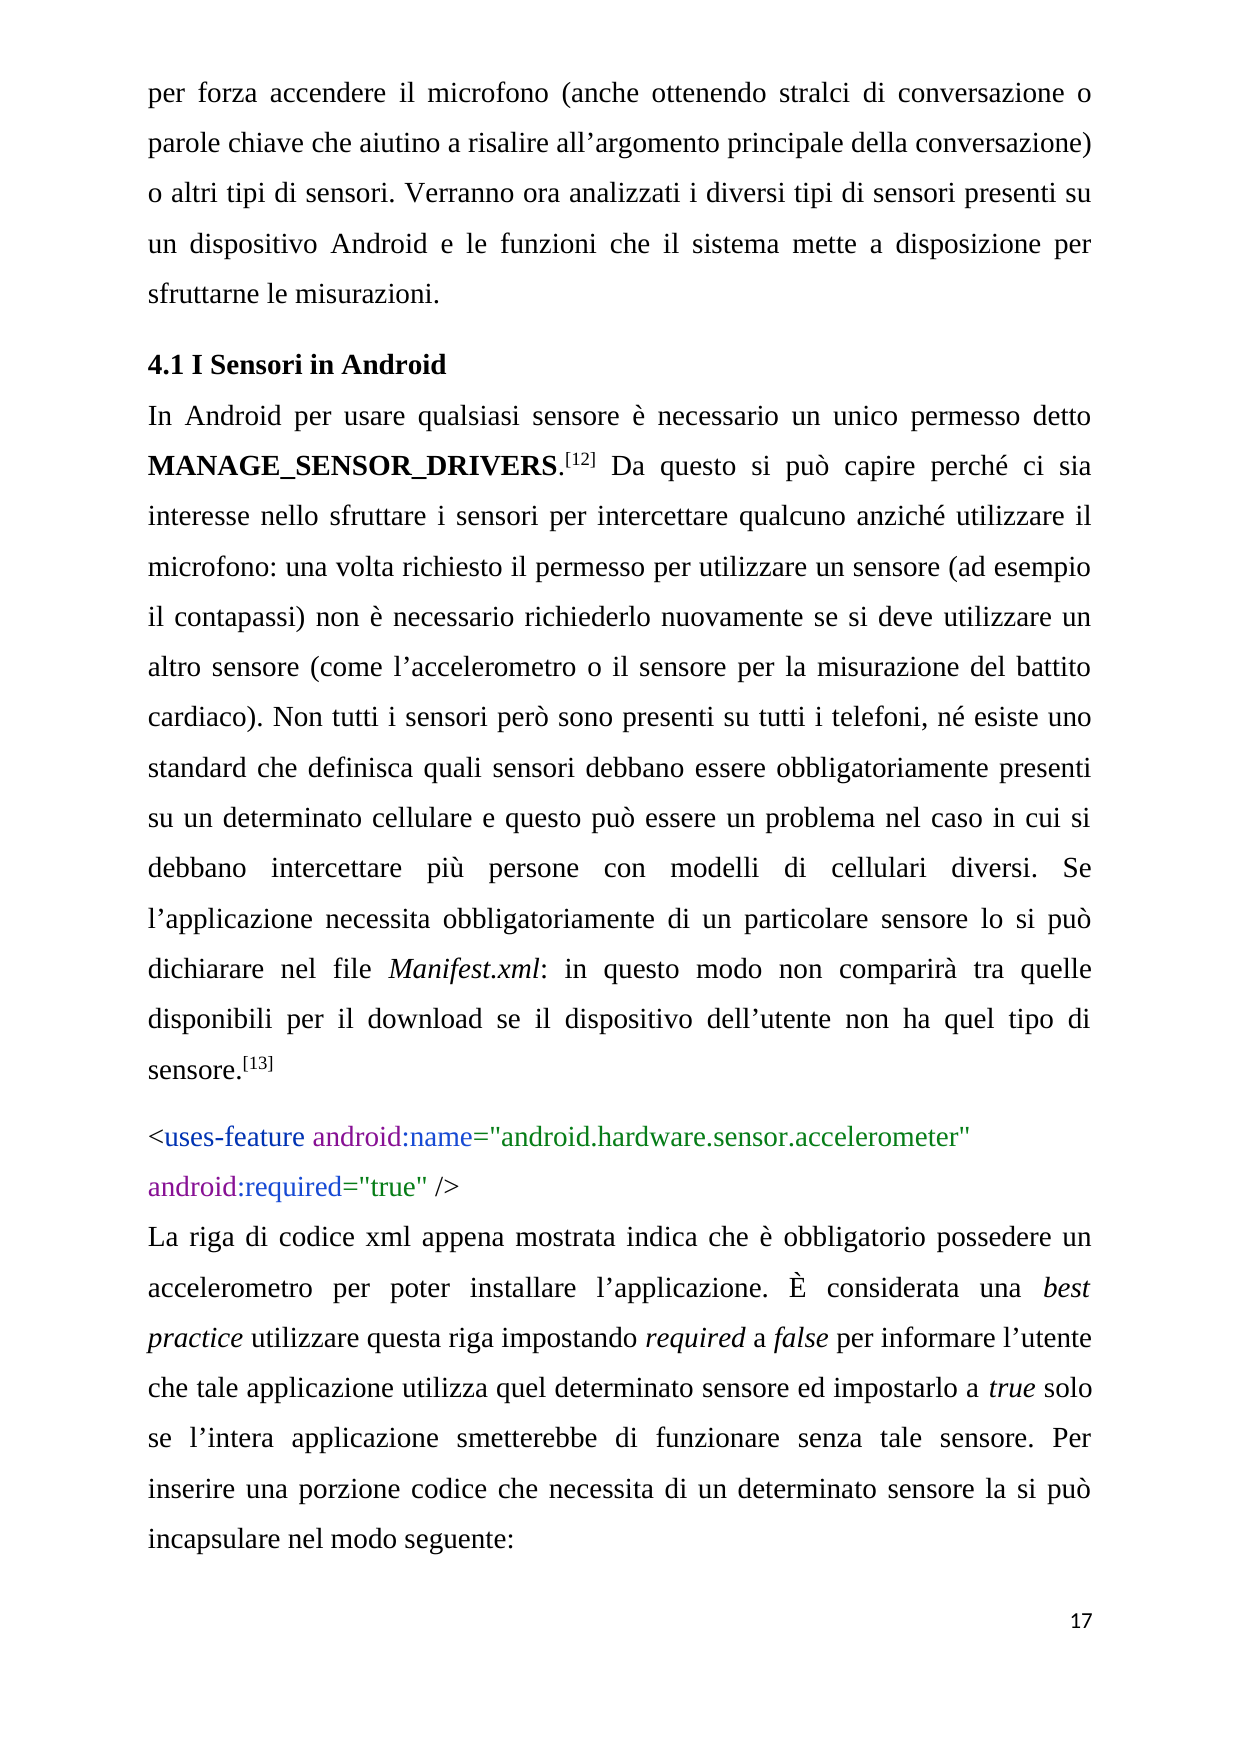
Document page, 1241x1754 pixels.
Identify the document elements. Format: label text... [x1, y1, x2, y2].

text La riga di codice xml appena mostrata indica che è obbligatorio possedere un accelerometro per poter installare l’applicazione. È considerata una best practice utilizzare questa riga impostando required a false per informare l’utente che tale applicazione utilizza quel determinato sensore ed impostarlo a true solo se l’intera applicazione smetterebbe di funzionare senza tale sensore. Per inserire una porzione codice che necessita di un determinato sensore la si può incapsulare nel modo seguente: [148, 1219, 1092, 1555]
text per forza accendere il microfono (anche ottenendo stralci di conversazione o parole chiave che aiutino a risalire all’argomento principale della conversazione) o altri tipi di sensori. Verranno ora analizzati i diversi tipi di sensori presenti su un dispositivo Android e le funzioni che il sistema mette a disposizione per sfruttarne le misurazioni. [148, 75, 1092, 310]
text <uses-feature android:name="android.hardware.sensor.accelerometer" android:required="true" /> [148, 1119, 1092, 1203]
subtitle 4.1 I Sensori in Android [148, 347, 1092, 381]
text In Android per usare qualsiasi sensore è necessario un unico permesso detto MANAGE_SENSOR_DRIVERS.[12] Da questo si può capire perché ci sia interesse nello sfruttare i sensori per intercettare qualcuno anziché utilizzare il microfono: una volta richiesto il permesso per utilizzare un sensore (ad esempio il contapassi) non è necessario richiederlo nuovamente se si deve utilizzare un altro sensore (come l’accelerometro o il sensore per la misurazione del battito cardiaco). Non tutti i sensori però sono presenti su tutti i telefoni, né esiste uno standard che definisca quali sensori debbano essere obbligatoriamente presenti su un determinato cellulare e questo può essere un problema nel caso in cui si debbano intercettare più persone con modelli di cellulari diversi. Se l’applicazione necessita obbligatoriamente di un particolare sensore lo si può dichiarare nel file Manifest.xml: in questo modo non comparirà tra quelle disponibili per il download se il dispositivo dell’utente non ha quel tipo di sensore.[13] [148, 398, 1092, 1085]
